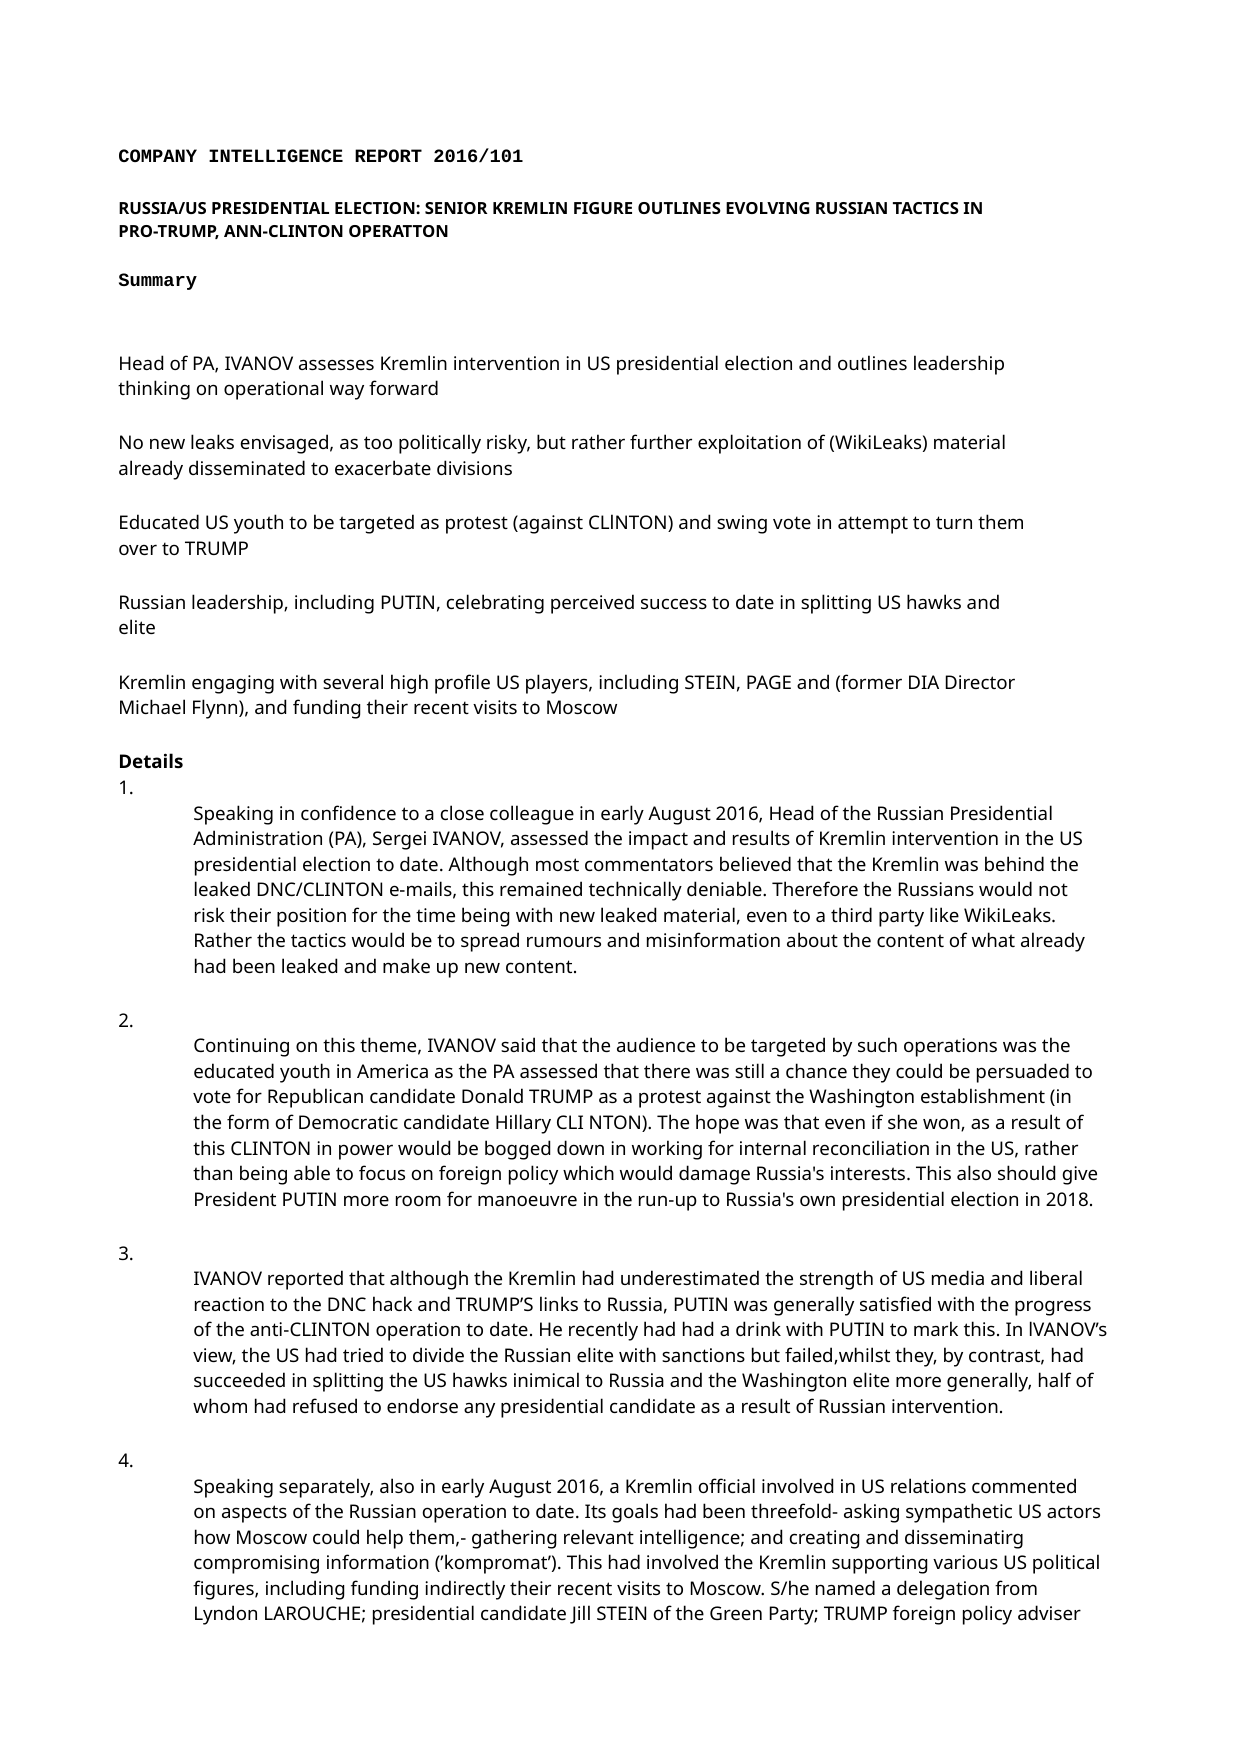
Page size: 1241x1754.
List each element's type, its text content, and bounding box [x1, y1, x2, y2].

text Lyndon LAROUCHE; presidential candidate Jill STEIN of the Green Party; TRUMP foreign policy adviser [193, 1601, 1122, 1626]
text No new leaks envisaged, as too politically risky, but rather further exploitation of (WikiLeaks) material [118, 429, 1122, 455]
text leaked DNC/CLINTON e-mails, this remained technically deniable. Therefore the Russians would not [193, 876, 1122, 902]
text than being able to focus on foreign policy which would damage Russia's interests. This also should give [193, 1160, 1122, 1186]
text Head of PA, IVANOV assesses Kremlin intervention in US presidential election and outlines leadership [118, 350, 1122, 375]
text the form of Democratic candidate Hillary CLI NTON). The hope was that even if she won, as a result of [193, 1109, 1122, 1135]
text succeeded in splitting the US hawks inimical to Russia and the Washington elite more generally, half of [193, 1368, 1122, 1393]
text educated youth in America as the PA assessed that there was still a chance they could be persuaded to [193, 1058, 1122, 1084]
text Educated US youth to be targeted as protest (against CLlNTON) and swing vote in attempt to turn them [118, 509, 1122, 535]
text view, the US had tried to divide the Russian elite with sanctions but failed,whilst they, by contrast, had [193, 1342, 1122, 1368]
text Summary [118, 271, 1122, 292]
text over to TRUMP [118, 535, 1122, 560]
text figures, including funding indirectly their recent visits to Moscow. S/he named a delegation from [193, 1575, 1122, 1601]
text this CLINTON in power would be bogged down in working for internal reconciliation in the US, rather [193, 1135, 1122, 1160]
text elite [118, 615, 1122, 640]
text 4. [118, 1447, 1122, 1473]
text Kremlin engaging with several high profile US players, including STEIN, PAGE and (former DIA Director [118, 669, 1122, 694]
text Administration (PA), Sergei IVANOV, assessed the impact and results of Kremlin intervention in the US [193, 825, 1122, 851]
text of the anti-CLINTON operation to date. He recently had had a drink with PUTIN to mark this. In lVANOV’s [193, 1317, 1122, 1342]
text 1. [118, 774, 1122, 800]
text how Moscow could help them,- gathering relevant intelligence; and creating and disseminatirg [193, 1524, 1122, 1549]
text Michael Flynn), and funding their recent visits to Moscow [118, 694, 1122, 720]
text vote for Republican candidate Donald TRUMP as a protest against the Washington establishment (in [193, 1084, 1122, 1109]
text had been leaked and make up new content. [193, 953, 1122, 978]
text Details [118, 749, 1122, 774]
text presidential election to date. Although most commentators believed that the Kremlin was behind the [193, 851, 1122, 876]
text Rather the tactics would be to spread rumours and misinformation about the content of what already [193, 927, 1122, 953]
text COMPANY INTELLIGENCE REPORT 2016/101 [118, 147, 1122, 168]
text 3. [118, 1240, 1122, 1266]
text PRO-TRUMP, ANN-CLINTON OPERATTON [118, 219, 1122, 242]
text Russian leadership, including PUTIN, celebrating perceived success to date in splitting US hawks and [118, 589, 1122, 615]
text thinking on operational way forward [118, 375, 1122, 401]
text reaction to the DNC hack and TRUMP’S links to Russia, PUTIN was generally satisfied with the progress [193, 1291, 1122, 1317]
text IVANOV reported that although the Kremlin had underestimated the strength of US media and liberal [193, 1266, 1122, 1291]
text President PUTIN more room for manoeuvre in the run-up to Russia's own presidential election in 2018. [193, 1186, 1122, 1211]
text risk their position for the time being with new leaked material, even to a third party like WikiLeaks. [193, 902, 1122, 927]
text already disseminated to exacerbate divisions [118, 455, 1122, 481]
text on aspects of the Russian operation to date. Its goals had been threefold- asking sympathetic US actors [193, 1498, 1122, 1524]
text Continuing on this theme, IVANOV said that the audience to be targeted by such operations was the [193, 1033, 1122, 1058]
text RUSSIA/US PRESIDENTIAL ELECTION: SENIOR KREMLIN FIGURE OUTLINES EVOLVING RUSSIAN TACTICS IN [118, 197, 1122, 219]
text compromising information (’kompromat’). This had involved the Kremlin supporting various US political [193, 1549, 1122, 1575]
text whom had refused to endorse any presidential candidate as a result of Russian intervention. [193, 1393, 1122, 1419]
text Speaking separately, also in early August 2016, a Kremlin official involved in US relations commented [193, 1473, 1122, 1498]
text Speaking in confidence to a close colleague in early August 2016, Head of the Russian Presidential [193, 800, 1122, 825]
text 2. [118, 1007, 1122, 1033]
